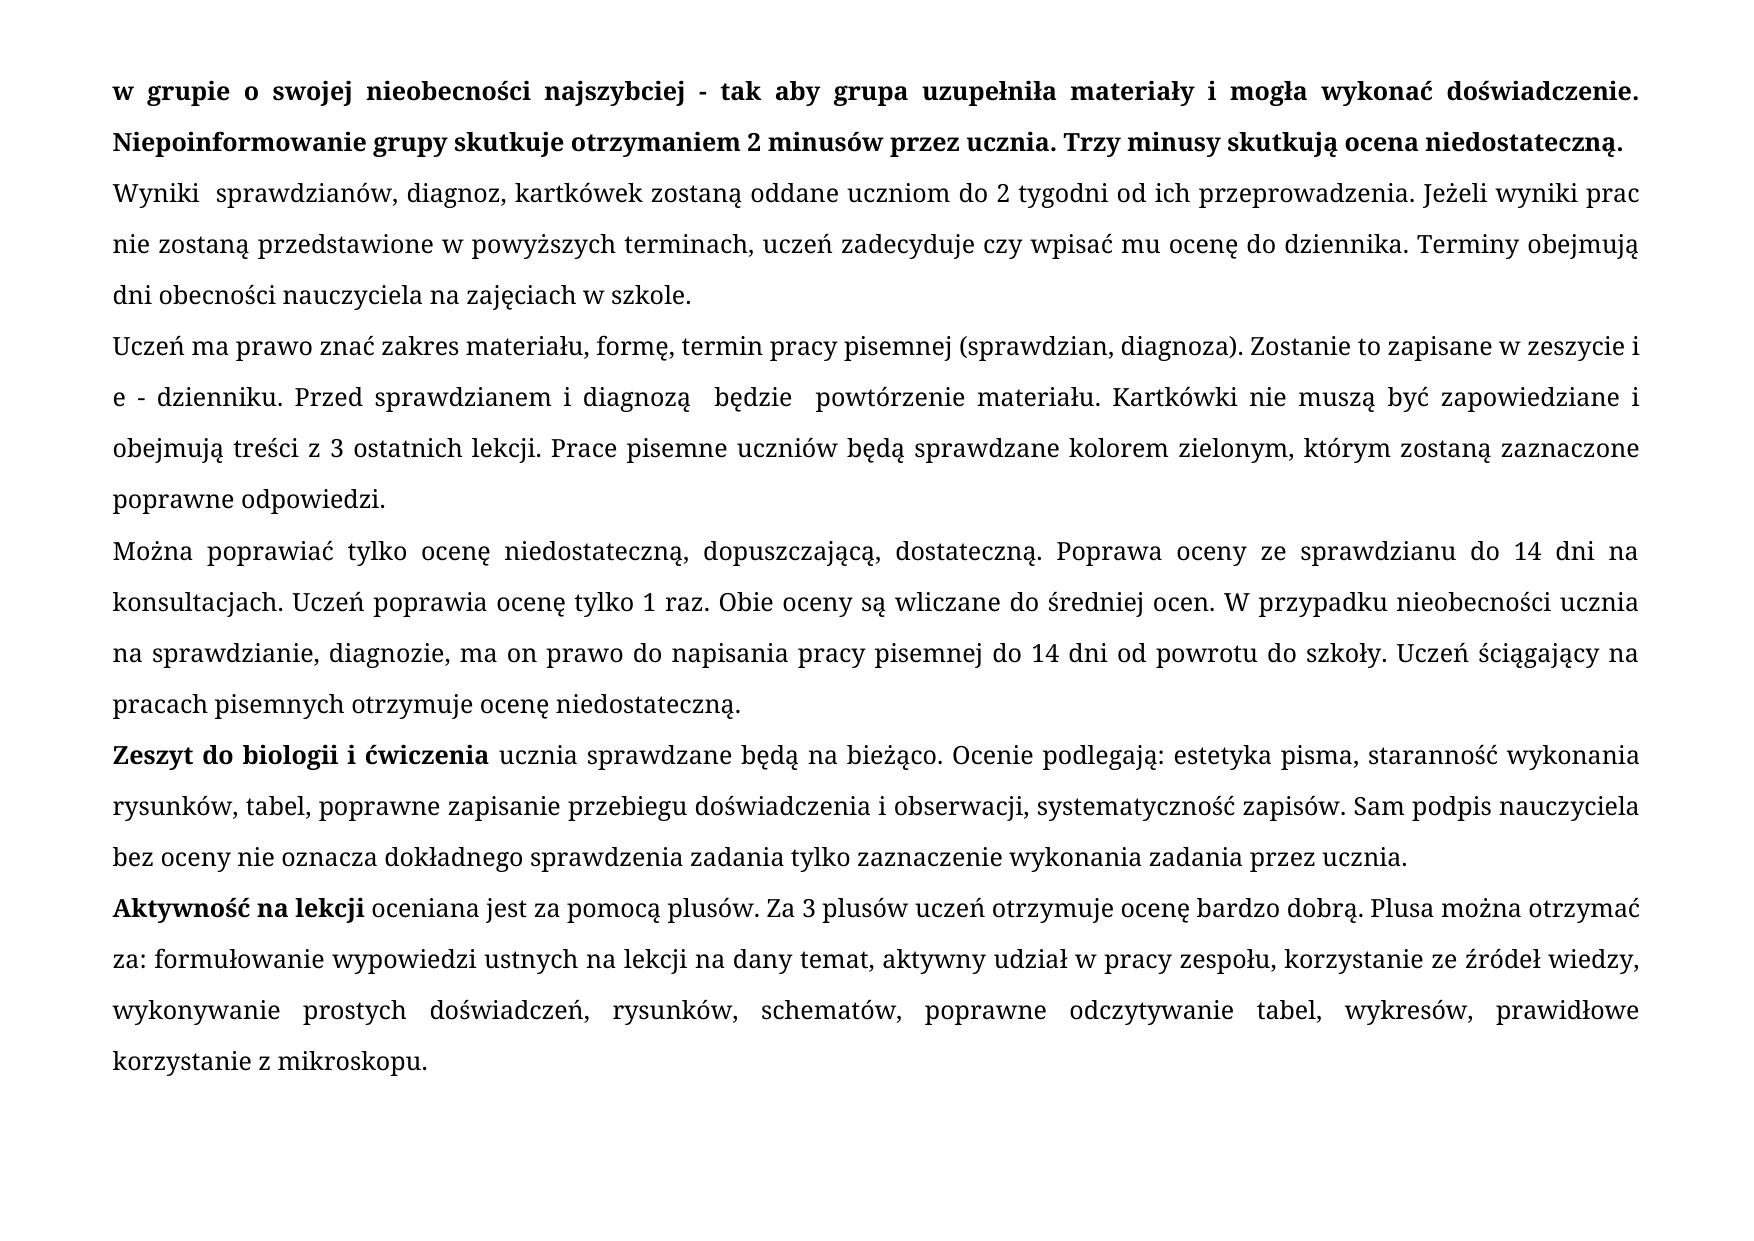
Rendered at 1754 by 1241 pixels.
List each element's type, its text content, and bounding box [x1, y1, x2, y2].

text Wyniki sprawdzianów, diagnoz, kartkówek zostaną oddane uczniom do 2 tygodni od ich przeprowadzenia. Jeżeli wyniki prac nie zostaną przedstawione w powyższych terminach, uczeń zadecyduje czy wpisać mu ocenę do dziennika. Terminy obejmują dni obecności nauczyciela na zajęciach w szkole. [112, 176, 1641, 312]
text Można poprawiać tylko ocenę niedostateczną, dopuszczającą, dostateczną. Poprawa oceny ze sprawdzianu do 14 dni na konsultacjach. Uczeń poprawia ocenę tylko 1 raz. Obie oceny są wliczane do średniej ocen. W przypadku nieobecności ucznia na sprawdzianie, diagnozie, ma on prawo do napisania pracy pisemnej do 14 dni od powrotu do szkoły. Uczeń ściągający na pracach pisemnych otrzymuje ocenę niedostateczną. [112, 533, 1641, 720]
text Aktywność na lekcji oceniana jest za pomocą plusów. Za 3 plusów uczeń otrzymuje ocenę bardzo dobrą. Plusa można otrzymać za: formułowanie wypowiedzi ustnych na lekcji na dany temat, aktywny udział w pracy zespołu, korzystanie ze źródeł wiedzy, wykonywanie prostych doświadczeń, rysunków, schematów, poprawne odczytywanie tabel, wykresów, prawidłowe korzystanie z mikroskopu. [112, 890, 1641, 1078]
text w grupie o swojej nieobecności najszybciej - tak aby grupa uzupełniła materiały i mogła wykonać doświadczenie. Niepoinformowanie grupy skutkuje otrzymaniem 2 minusów przez ucznia. Trzy minusy skutkują ocena niedostateczną. [112, 74, 1641, 159]
text Zeszyt do biologii i ćwiczenia ucznia sprawdzane będą na bieżąco. Ocenie podlegają: estetyka pisma, staranność wykonania rysunków, tabel, poprawne zapisanie przebiegu doświadczenia i obserwacji, systematyczność zapisów. Sam podpis nauczyciela bez oceny nie oznacza dokładnego sprawdzenia zadania tylko zaznaczenie wykonania zadania przez ucznia. [112, 737, 1641, 873]
text Uczeń ma prawo znać zakres materiału, formę, termin pracy pisemnej (sprawdzian, diagnoza). Zostanie to zapisane w zeszycie i e - dzienniku. Przed sprawdzianem i diagnozą będzie powtórzenie materiału. Kartkówki nie muszą być zapowiedziane i obejmują treści z 3 ostatnich lekcji. Prace pisemne uczniów będą sprawdzane kolorem zielonym, którym zostaną zaznaczone poprawne odpowiedzi. [112, 329, 1641, 516]
